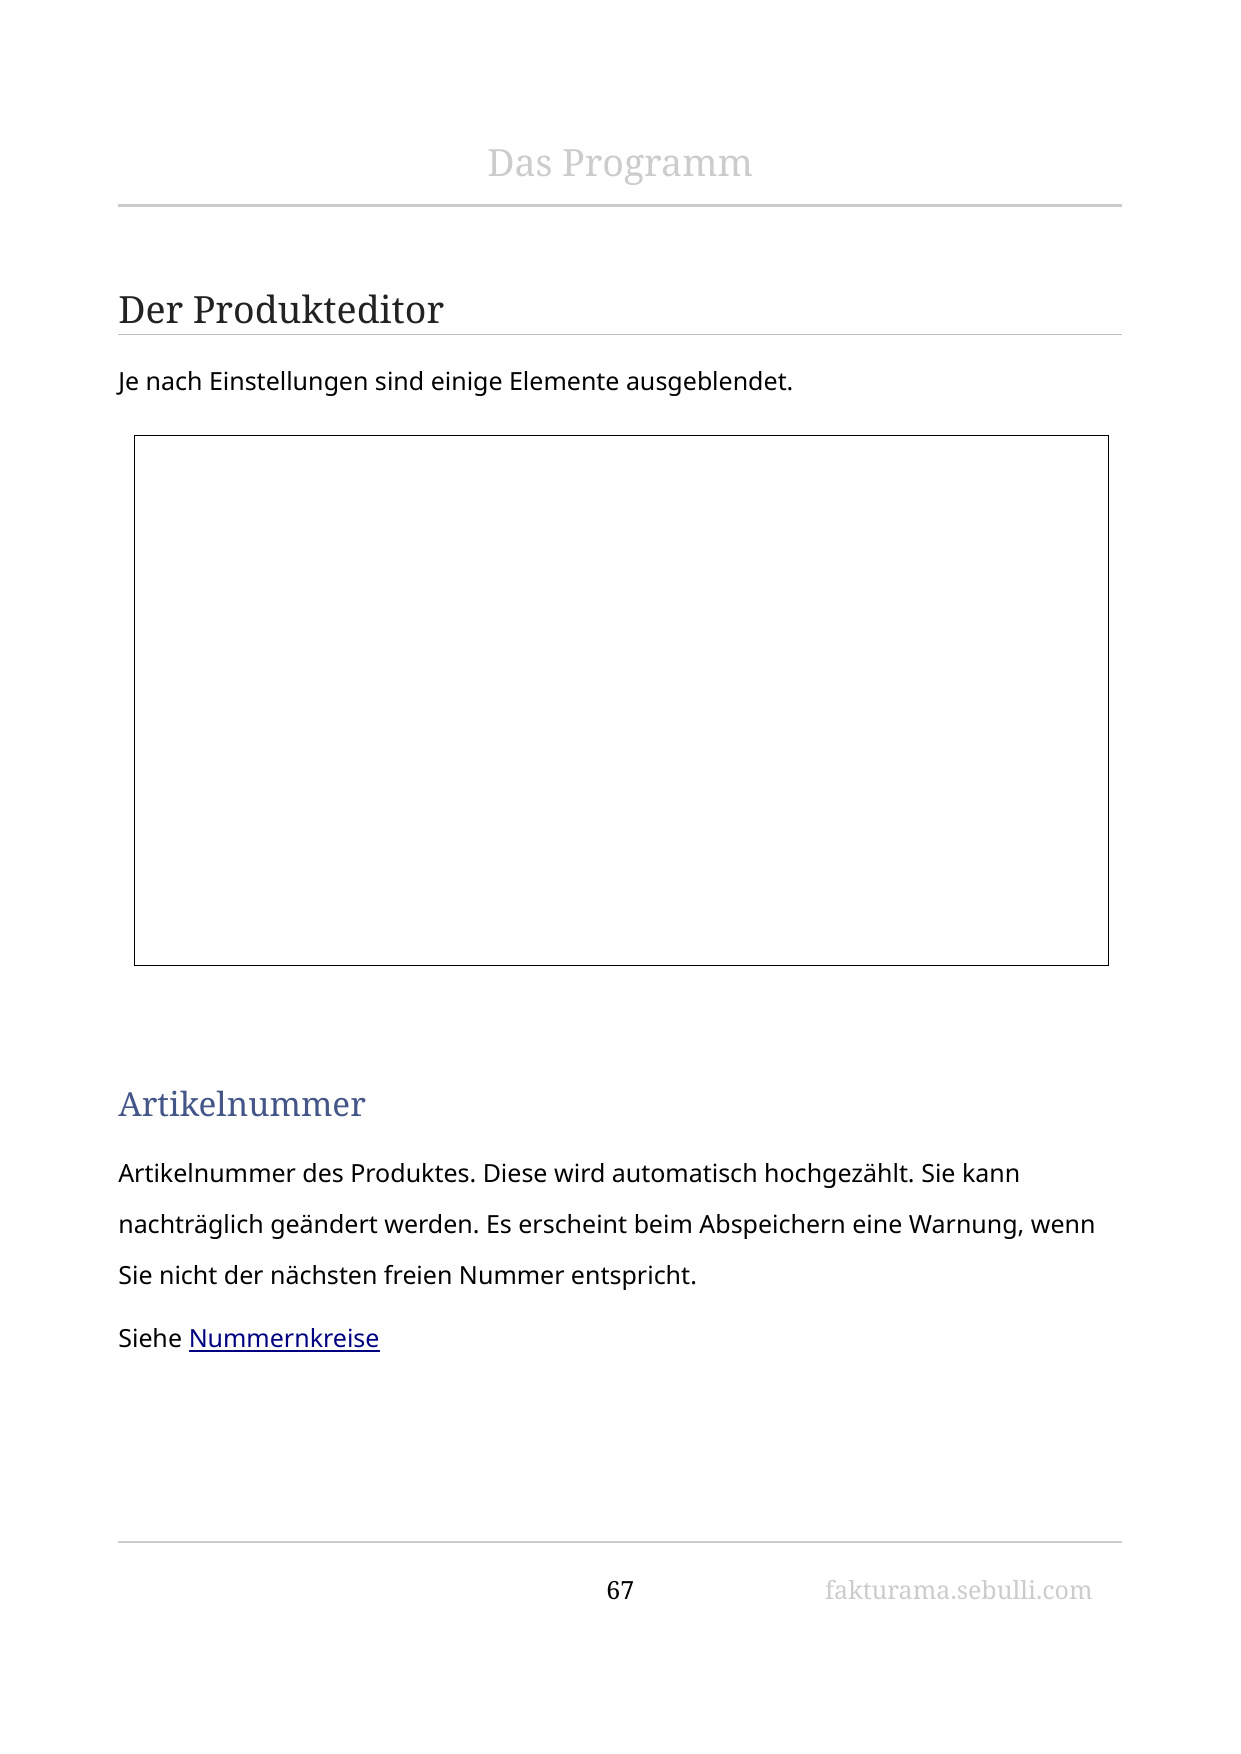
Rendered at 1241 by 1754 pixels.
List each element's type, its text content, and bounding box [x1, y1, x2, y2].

text Artikelnummer des Produktes. Diese wird automatisch hochgezählt. Sie kann nachträglich geändert werden. Es erscheint beim Abspeichern eine Warnung, wenn Sie nicht der nächsten freien Nummer entspricht. [118, 1155, 1122, 1291]
subtitle Der Produkteditor [118, 283, 1122, 334]
text Siehe Nummernkreise [118, 1321, 1122, 1355]
subtitle Artikelnummer [118, 1080, 1122, 1126]
text Je nach Einstellungen sind einige Elemente ausgeblendet. [118, 364, 1122, 398]
